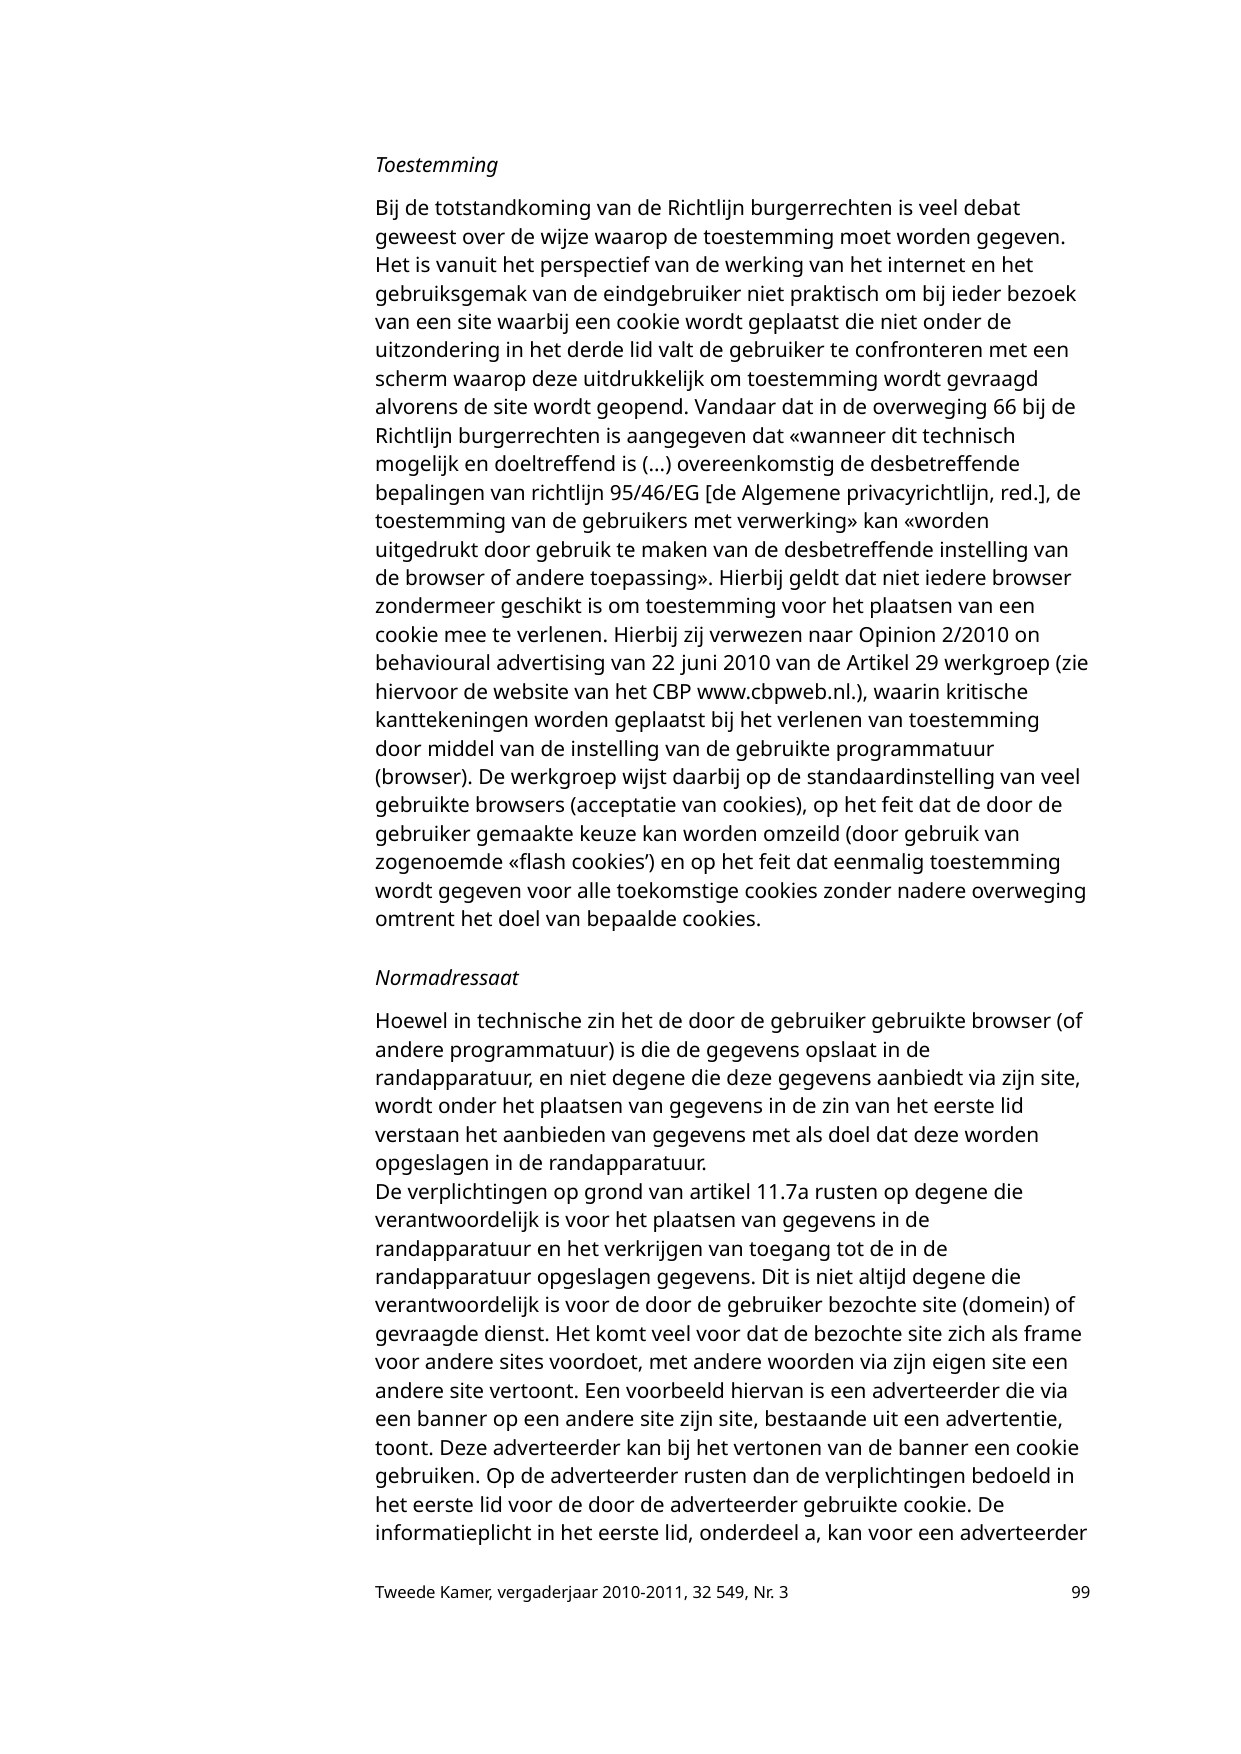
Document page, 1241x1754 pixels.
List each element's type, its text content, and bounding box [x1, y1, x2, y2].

text Bij de totstandkoming van de Richtlijn burgerrechten is veel debat geweest over de wijze waarop de toestemming moet worden gegeven. Het is vanuit het perspectief van de werking van het internet en het gebruiksgemak van de eindgebruiker niet praktisch om bij ieder bezoek van een site waarbij een cookie wordt geplaatst die niet onder de uitzondering in het derde lid valt de gebruiker te confronteren met een scherm waarop deze uitdrukkelijk om toestemming wordt gevraagd alvorens de site wordt geopend. Vandaar dat in de overweging 66 bij de Richtlijn burgerrechten is aangegeven dat «wanneer dit technisch mogelijk en doeltreffend is (...) overeenkomstig de desbetreffende bepalingen van richtlijn 95/46/EG [de Algemene privacyrichtlijn, red.], de toestemming van de gebruikers met verwerking» kan «worden uitgedrukt door gebruik te maken van de desbetreffende instelling van de browser of andere toepassing». Hierbij geldt dat niet iedere browser zondermeer geschikt is om toestemming voor het plaatsen van een cookie mee te verlenen. Hierbij zij verwezen naar Opinion 2/2010 on behavioural advertising van 22 juni 2010 van de Artikel 29 werkgroep (zie hiervoor de website van het CBP www.cbpweb.nl.), waarin kritische kanttekeningen worden geplaatst bij het verlenen van toestemming door middel van de instelling van de gebruikte programmatuur (browser). De werkgroep wijst daarbij op de standaardinstelling van veel gebruikte browsers (acceptatie van cookies), op het feit dat de door de gebruiker gemaakte keuze kan worden omzeild (door gebruik van zogenoemde «flash cookies’) en op het feit dat eenmalig toestemming wordt gegeven voor alle toekomstige cookies zonder nadere overweging omtrent het doel van bepaalde cookies. [375, 193, 1090, 933]
text Hoewel in technische zin het de door de gebruiker gebruikte browser (of andere programmatuur) is die de gegevens opslaat in de randapparatuur, en niet degene die deze gegevens aanbiedt via zijn site, wordt onder het plaatsen van gegevens in de zin van het eerste lid verstaan het aanbieden van gegevens met als doel dat deze worden opgeslagen in de randapparatuur. [375, 1006, 1090, 1177]
text De verplichtingen op grond van artikel 11.7a rusten op degene die verantwoordelijk is voor het plaatsen van gegevens in de randapparatuur en het verkrijgen van toegang tot de in de randapparatuur opgeslagen gegevens. Dit is niet altijd degene die verantwoordelijk is voor de door de gebruiker bezochte site (domein) of gevraagde dienst. Het komt veel voor dat de bezochte site zich als frame voor andere sites voordoet, met andere woorden via zijn eigen site een andere site vertoont. Een voorbeeld hiervan is een adverteerder die via een banner op een andere site zijn site, bestaande uit een advertentie, toont. Deze adverteerder kan bij het vertonen van de banner een cookie gebruiken. Op de adverteerder rusten dan de verplichtingen bedoeld in het eerste lid voor de door de adverteerder gebruikte cookie. De informatieplicht in het eerste lid, onderdeel a, kan voor een adverteerder [375, 1177, 1090, 1547]
text Toestemming [375, 150, 1090, 178]
text Normadressaat [375, 963, 1090, 991]
